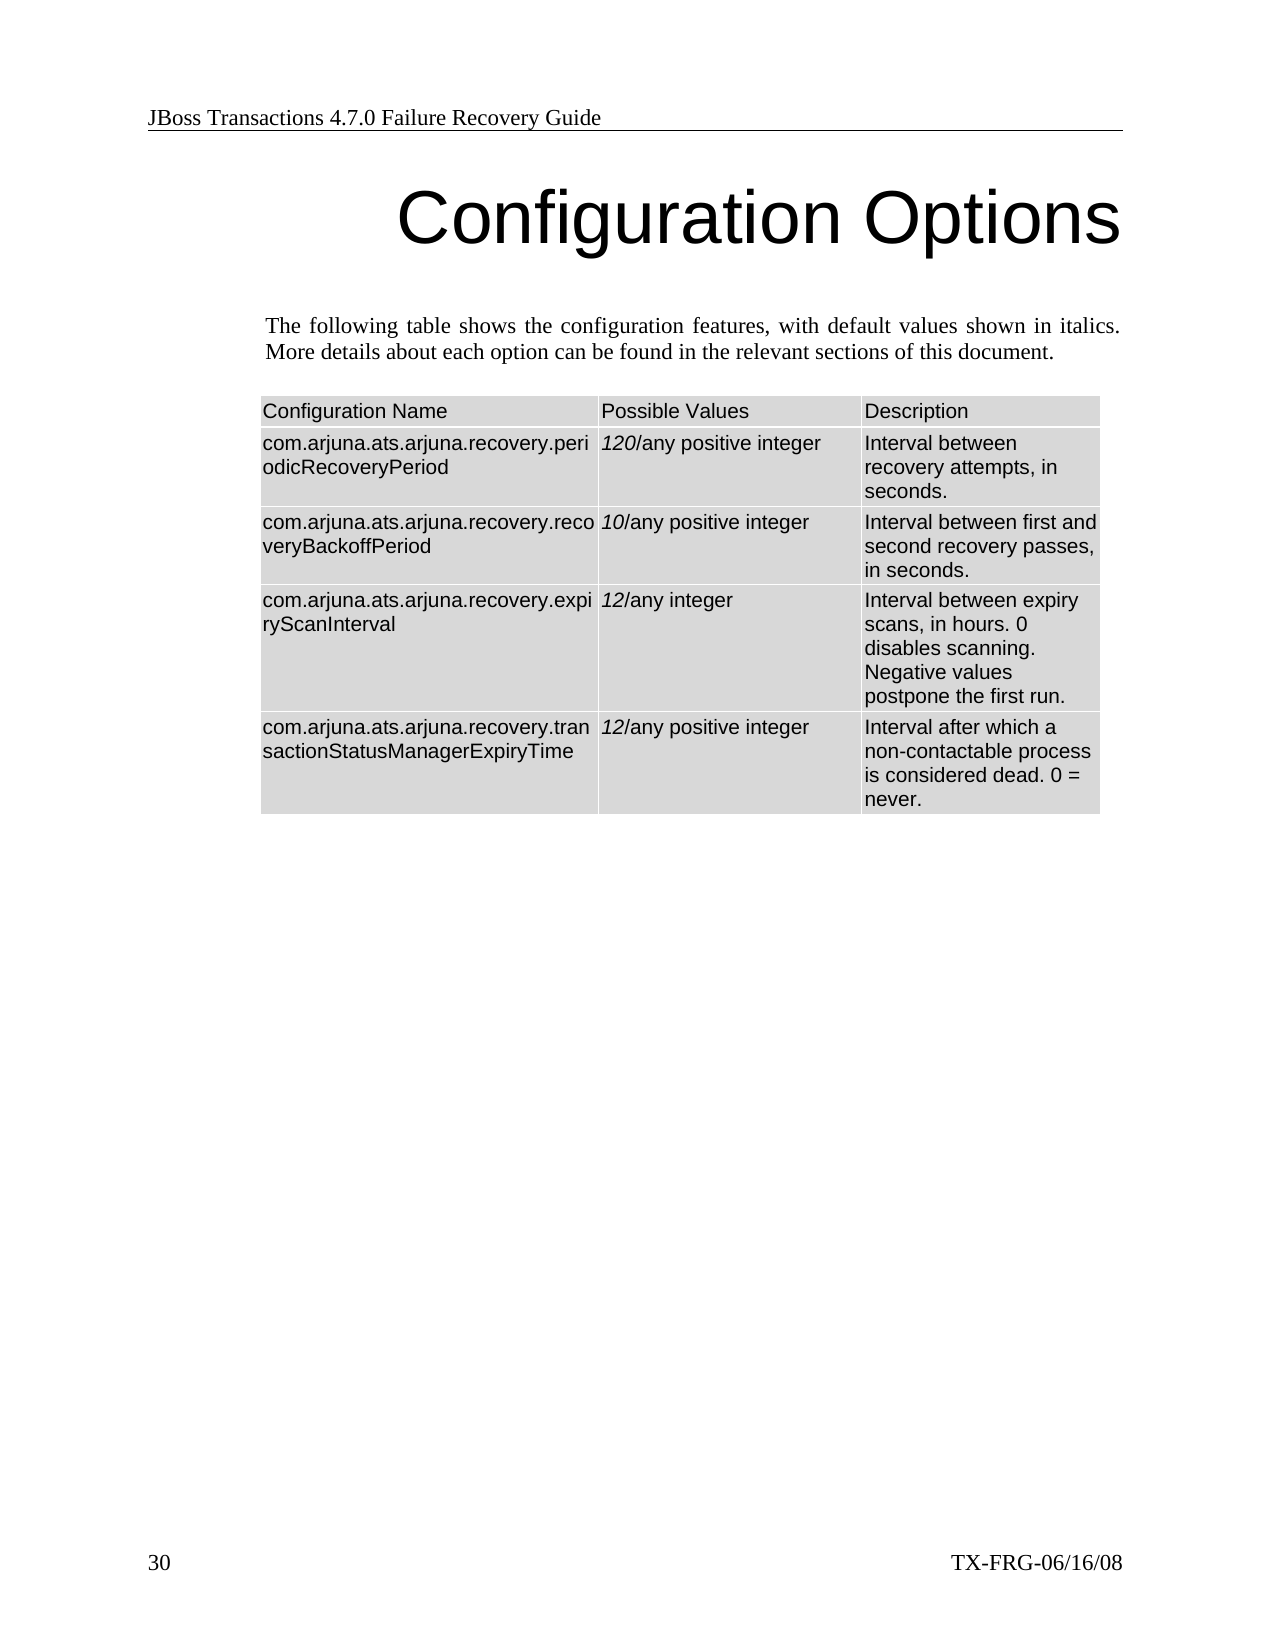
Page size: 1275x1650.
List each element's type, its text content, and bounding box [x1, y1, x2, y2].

table_cell com.arjuna.ats.arjuna.recovery.recoveryBackoffPeriod [261, 507, 598, 584]
table_cell com.arjuna.ats.arjuna.recovery.periodicRecoveryPeriod [261, 428, 598, 506]
table_header Description [862, 396, 1100, 426]
table_cell 10/any positive integer [599, 507, 861, 584]
table_cell Interval between recovery attempts, in seconds. [862, 428, 1100, 506]
table_cell 120/any positive integer [599, 428, 861, 506]
title Configuration Options [153, 173, 1122, 259]
table_header Configuration Name [261, 396, 598, 426]
table_cell Interval between expiry scans, in hours. 0 disables scanning. Negative values postpone the first run. [862, 585, 1100, 711]
text The following table shows the configuration features, with default values shown in italics. More details about each option can be found in the relevant sections of this document. [265, 312, 1122, 365]
table_cell Interval between first and second recovery passes, in seconds. [862, 507, 1100, 584]
table_cell com.arjuna.ats.arjuna.recovery.expiryScanInterval [261, 585, 598, 711]
table_cell Interval after which a non-contactable process is considered dead. 0 = never. [862, 712, 1100, 814]
table_header Possible Values [599, 396, 861, 426]
table_cell 12/any positive integer [599, 712, 861, 814]
table_cell 12/any integer [599, 585, 861, 711]
table_cell com.arjuna.ats.arjuna.recovery.transactionStatusManagerExpiryTime [261, 712, 598, 814]
